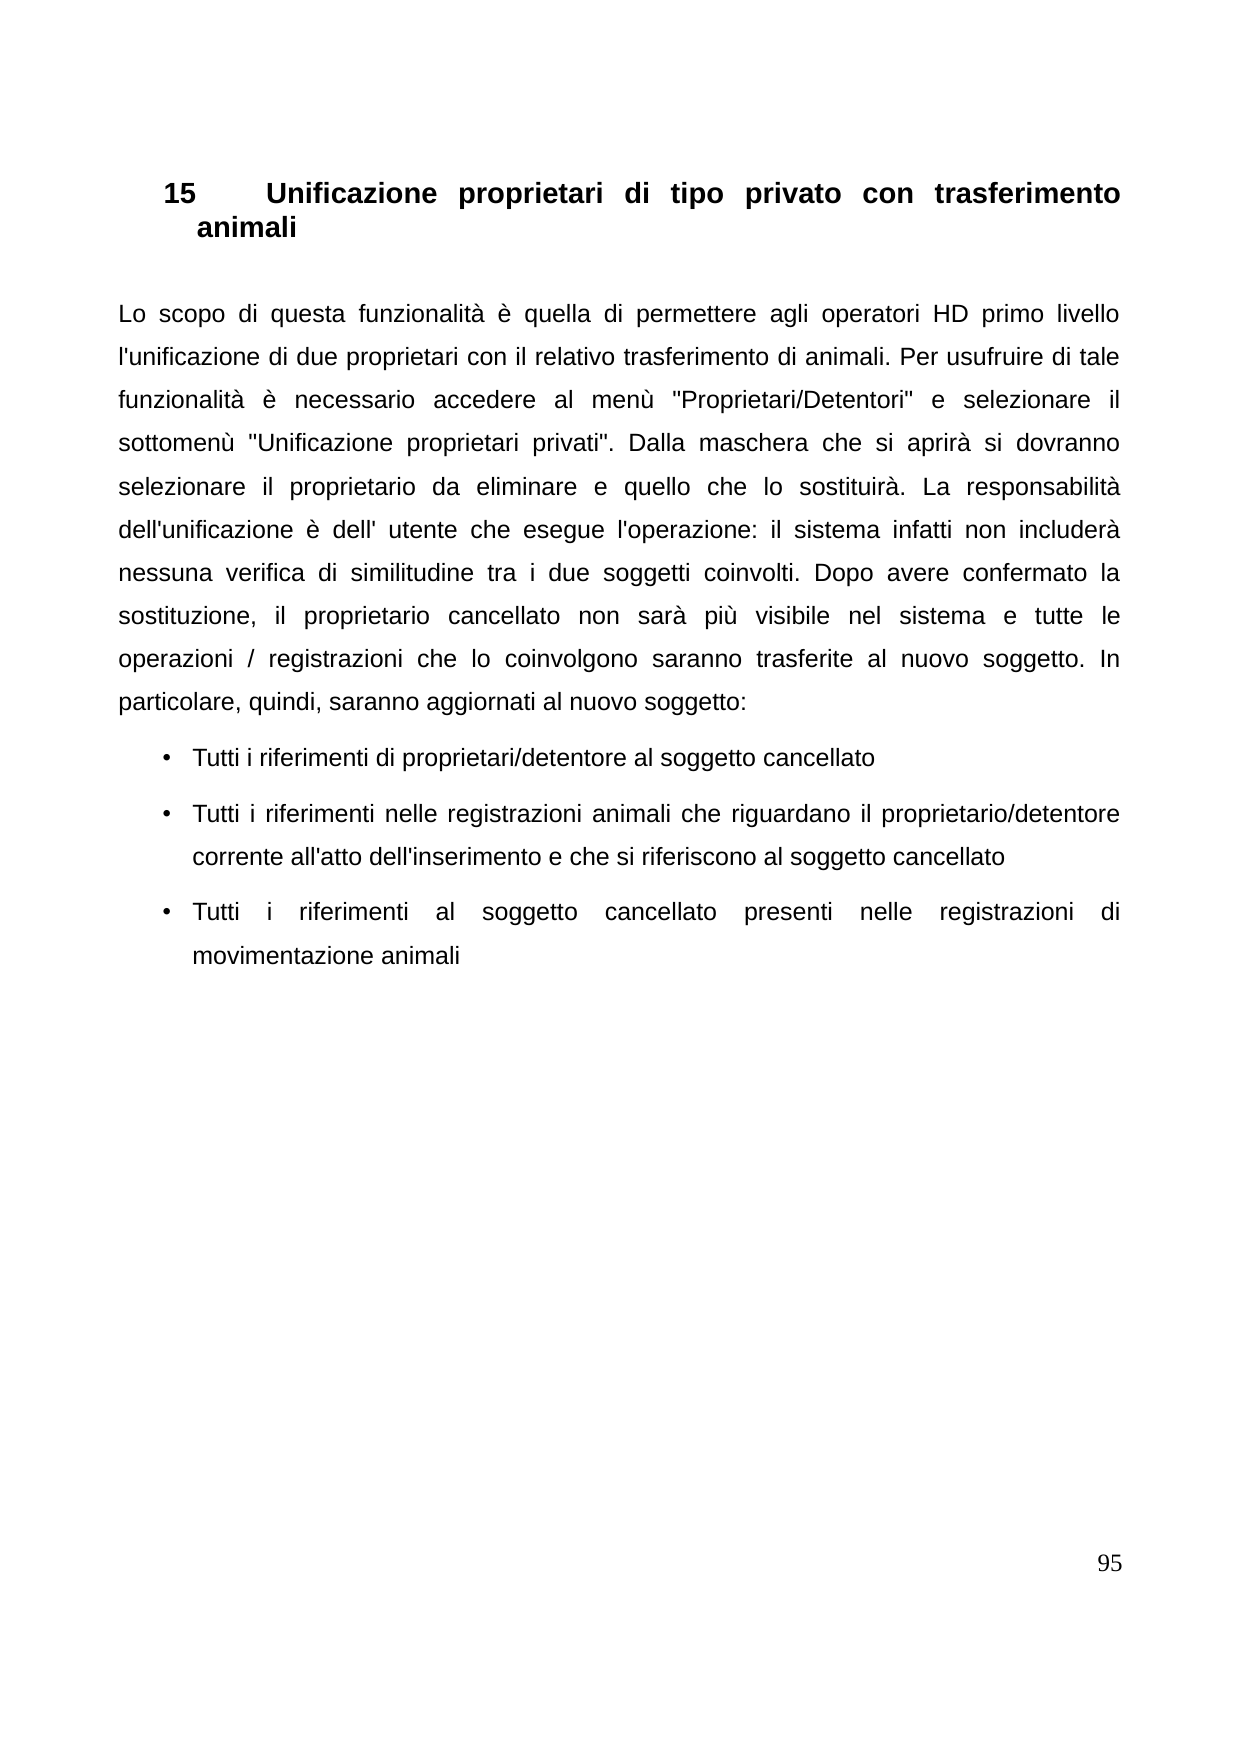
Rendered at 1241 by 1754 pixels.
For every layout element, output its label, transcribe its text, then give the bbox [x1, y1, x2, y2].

subtitle Unificazione proprietari di tipo privato con trasferimento animali [155, 176, 1122, 243]
list Tutti i riferimenti nelle registrazioni animali che riguardano il proprietario/detentore corrente all'atto dell'inserimento e che si riferiscono al soggetto cancellato [162, 798, 1122, 871]
list Tutti i riferimenti di proprietari/detentore al soggetto cancellato [162, 743, 1122, 772]
text Lo scopo di questa funzionalità è quella di permettere agli operatori HD primo livello l'unificazione di due proprietari con il relativo trasferimento di animali. Per usufruire di tale funzionalità è necessario accedere al menù "Proprietari/Detentori" e selezionare il sottomenù "Unificazione proprietari privati". Dalla maschera che si aprirà si dovranno selezionare il proprietario da eliminare e quello che lo sostituirà. La responsabilità dell'unificazione è dell' utente che esegue l'operazione: il sistema infatti non includerà nessuna verifica di similitudine tra i due soggetti coinvolti. Dopo avere confermato la sostituzione, il proprietario cancellato non sarà più visibile nel sistema e tutte le operazioni / registrazioni che lo coinvolgono saranno trasferite al nuovo soggetto. In particolare, quindi, saranno aggiornati al nuovo soggetto: [118, 256, 1122, 716]
list Tutti i riferimenti al soggetto cancellato presenti nelle registrazioni di movimentazione animali [162, 897, 1122, 969]
